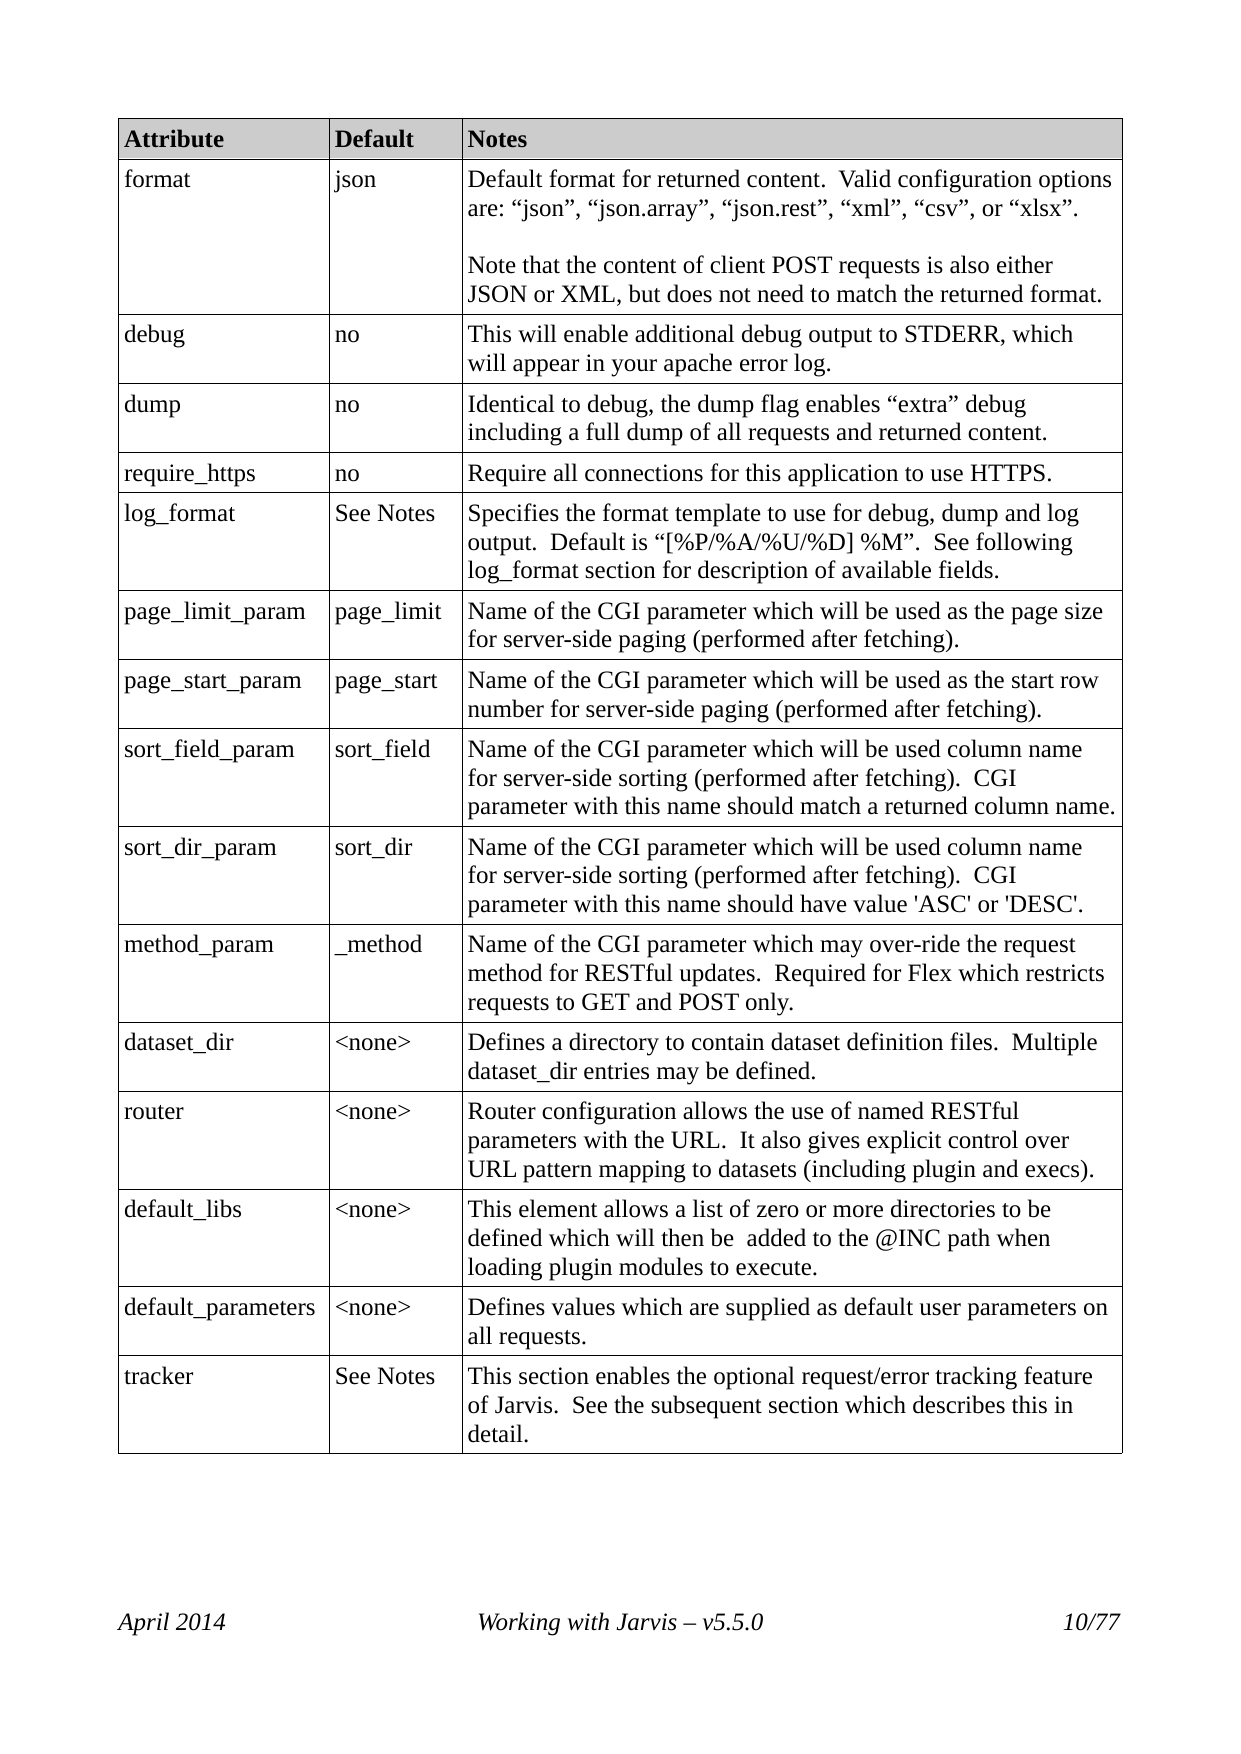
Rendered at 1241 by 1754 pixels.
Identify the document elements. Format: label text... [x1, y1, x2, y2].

table_cell tracker [119, 1356, 329, 1453]
table_cell no [330, 384, 462, 452]
table_cell Identical to debug, the dump flag enables “extra” debug including a full dump of all requests and returned content. [463, 384, 1122, 452]
table_cell Name of the CGI parameter which will be used column name for server-side sorting (performed after fetching). CGI parameter with this name should match a returned column name. [463, 729, 1122, 826]
table_cell sort_field [330, 729, 462, 826]
table_cell sort_field_param [119, 729, 329, 826]
table_cell Router configuration allows the use of named RESTful parameters with the URL. It also gives explicit control over URL pattern mapping to datasets (including plugin and execs). [463, 1092, 1122, 1188]
table_cell Name of the CGI parameter which will be used as the page size for server-side paging (performed after fetching). [463, 591, 1122, 659]
table_cell <none> [330, 1092, 462, 1188]
table_cell Defines values which are supplied as default user parameters on all requests. [463, 1287, 1122, 1355]
table_cell This will enable additional debug output to STDERR, which will appear in your apache error log. [463, 315, 1122, 383]
table_cell Name of the CGI parameter which will be used as the start row number for server-side paging (performed after fetching). [463, 660, 1122, 728]
table_cell require_https [119, 453, 329, 492]
table_header Notes [463, 119, 1122, 158]
table_cell sort_dir [330, 827, 462, 924]
table_cell dataset_dir [119, 1023, 329, 1091]
table_cell Name of the CGI parameter which may over-ride the request method for RESTful updates. Required for Flex which restricts requests to GET and POST only. [463, 925, 1122, 1022]
table_header Default [330, 119, 462, 158]
table_cell This element allows a list of zero or more directories to be defined which will then be added to the @INC path when loading plugin modules to execute. [463, 1190, 1122, 1286]
table_cell default_libs [119, 1190, 329, 1286]
table_cell page_limit_param [119, 591, 329, 659]
table_cell sort_dir_param [119, 827, 329, 924]
table_cell no [330, 453, 462, 492]
table_cell <none> [330, 1287, 462, 1355]
table_cell Name of the CGI parameter which will be used column name for server-side sorting (performed after fetching). CGI parameter with this name should have value 'ASC' or 'DESC'. [463, 827, 1122, 924]
table_cell _method [330, 925, 462, 1022]
table_cell Specifies the format template to use for debug, dump and log output. Default is “[%P/%A/%U/%D] %M”. See following log_format section for description of available fields. [463, 493, 1122, 590]
table_cell dump [119, 384, 329, 452]
table_cell This section enables the optional request/error tracking feature of Jarvis. See the subsequent section which describes this in detail. [463, 1356, 1122, 1453]
table_cell format [119, 160, 329, 314]
table_cell no [330, 315, 462, 383]
table_cell debug [119, 315, 329, 383]
table_cell page_limit [330, 591, 462, 659]
table_cell Defines a directory to contain dataset definition files. Multiple dataset_dir entries may be defined. [463, 1023, 1122, 1091]
table_cell Default format for returned content. Valid configuration options are: “json”, “json.array”, “json.rest”, “xml”, “csv”, or “xlsx”. Note that the content of client POST requests is also either JSON or XML, but does not need to match the returned format. [463, 160, 1122, 314]
table_cell router [119, 1092, 329, 1188]
table_cell json [330, 160, 462, 314]
table_cell See Notes [330, 1356, 462, 1453]
table_cell page_start_param [119, 660, 329, 728]
table_cell method_param [119, 925, 329, 1022]
table_header Attribute [119, 119, 329, 158]
table_cell Require all connections for this application to use HTTPS. [463, 453, 1122, 492]
table_cell See Notes [330, 493, 462, 590]
table_cell default_parameters [119, 1287, 329, 1355]
table_cell <none> [330, 1023, 462, 1091]
table_cell <none> [330, 1190, 462, 1286]
table_cell log_format [119, 493, 329, 590]
table_cell page_start [330, 660, 462, 728]
